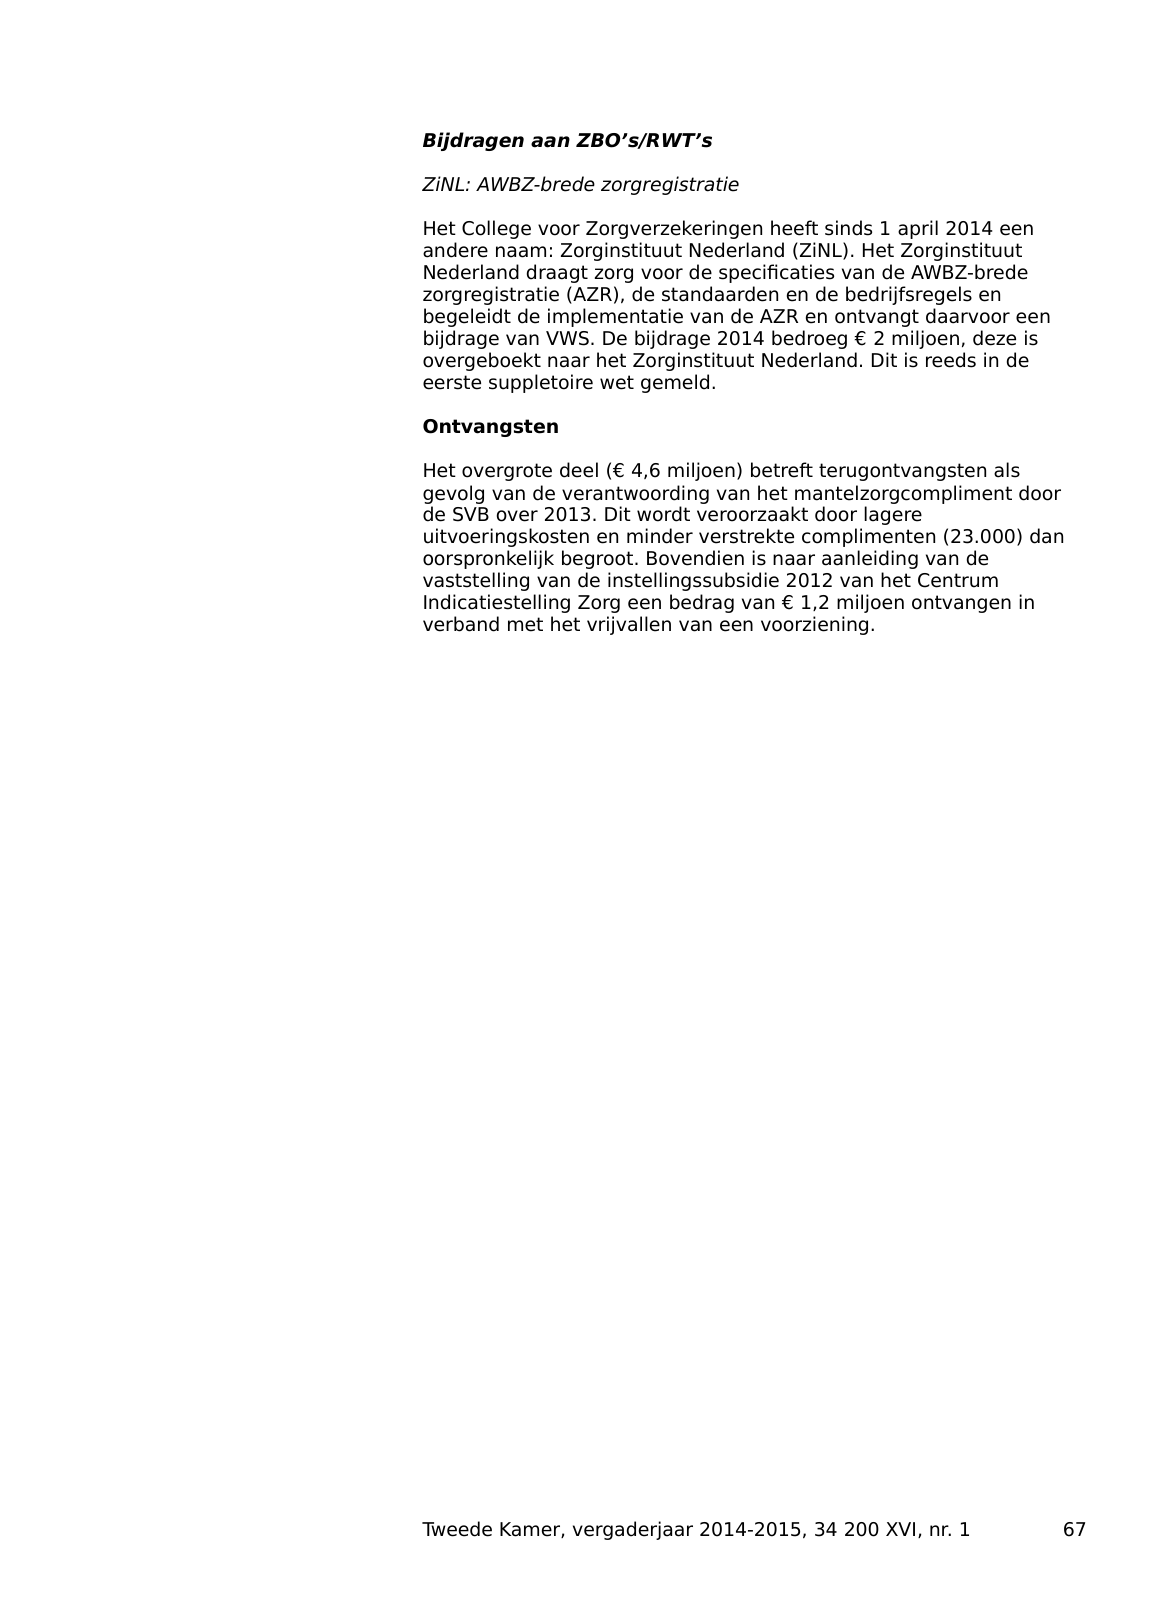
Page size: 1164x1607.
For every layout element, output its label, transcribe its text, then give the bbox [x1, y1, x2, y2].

subtitle Ontvangsten [422, 416, 1087, 438]
text Het overgrote deel (€ 4,6 miljoen) betreft terugontvangsten als gevolg van de verantwoording van het mantelzorgcompliment door de SVB over 2013. Dit wordt veroorzaakt door lagere uitvoeringskosten en minder verstrekte complimenten (23.000) dan oorspronkelijk begroot. Bovendien is naar aanleiding van de vaststelling van de instellingssubsidie 2012 van het Centrum Indicatiestelling Zorg een bedrag van € 1,2 miljoen ontvangen in verband met het vrijvallen van een voorziening. [422, 460, 1087, 636]
text Het College voor Zorgverzekeringen heeft sinds 1 april 2014 een andere naam: Zorginstituut Nederland (ZiNL). Het Zorginstituut Nederland draagt zorg voor de specificaties van de AWBZ-brede zorgregistratie (AZR), de standaarden en de bedrijfsregels en begeleidt de implementatie van de AZR en ontvangt daarvoor een bijdrage van VWS. De bijdrage 2014 bedroeg € 2 miljoen, deze is overgeboekt naar het Zorginstituut Nederland. Dit is reeds in de eerste suppletoire wet gemeld. [422, 218, 1087, 394]
subtitle Bijdragen aan ZBO’s/RWT’s [422, 130, 1087, 152]
subtitle ZiNL: AWBZ-brede zorgregistratie [422, 174, 1087, 196]
